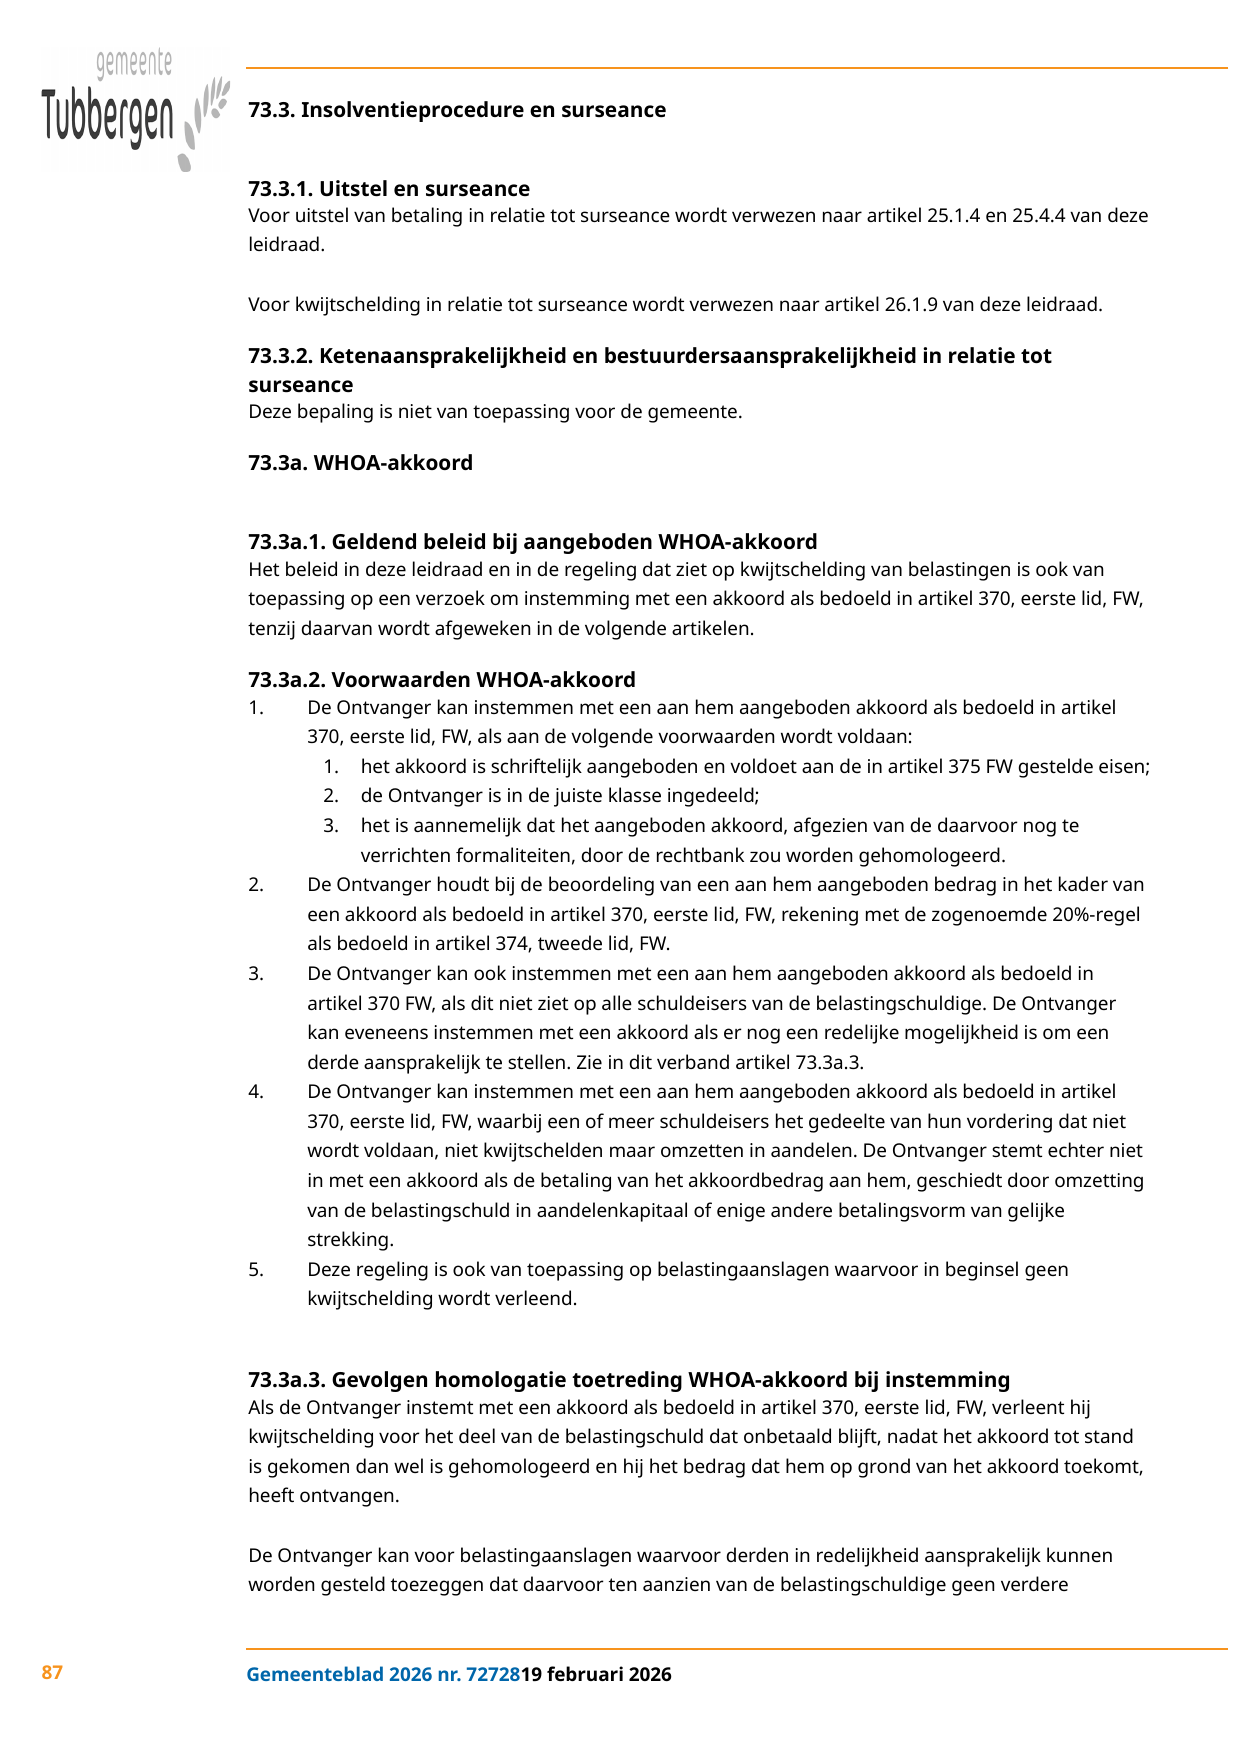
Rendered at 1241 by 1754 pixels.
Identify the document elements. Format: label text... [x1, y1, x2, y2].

text 73.3. Insolventieprocedure en surseance [248, 95, 1152, 123]
text 73.3a.2. Voorwaarden WHOA-akkoord [248, 665, 1152, 694]
list het is aannemelijk dat het aangeboden akkoord, afgezien van de daarvoor nog te verrichten formaliteiten, door de rechtbank zou worden gehomologeerd. [323, 812, 1152, 867]
list De Ontvanger kan instemmen met een aan hem aangeboden akkoord als bedoeld in artikel 370, eerste lid, FW, als aan de volgende voorwaarden wordt voldaan: [248, 694, 1152, 749]
text Deze bepaling is niet van toepassing voor de gemeente. [248, 398, 1152, 424]
list Deze regeling is ook van toepassing op belastingaanslagen waarvoor in beginsel geen kwijtschelding wordt verleend. [248, 1256, 1152, 1311]
list De Ontvanger kan instemmen met een aan hem aangeboden akkoord als bedoeld in artikel 370, eerste lid, FW, waarbij een of meer schuldeisers het gedeelte van hun vordering dat niet wordt voldaan, niet kwijtschelden maar omzetten in aandelen. De Ontvanger stemt echter niet in met een akkoord als de betaling van het akkoordbedrag aan hem, geschiedt door omzetting van de belastingschuld in aandelenkapitaal of enige andere betalingsvorm van gelijke strekking. [248, 1078, 1152, 1252]
text Als de Ontvanger instemt met een akkoord als bedoeld in artikel 370, eerste lid, FW, verleent hij kwijtschelding voor het deel van de belastingschuld dat onbetaald blijft, nadat het akkoord tot stand is gekomen dan wel is gehomologeerd en hij het bedrag dat hem op grond van het akkoord toekomt, heeft ontvangen. [248, 1394, 1152, 1508]
text Voor uitstel van betaling in relatie tot surseance wordt verwezen naar artikel 25.1.4 en 25.4.4 van deze leidraad. [248, 202, 1152, 257]
text 73.3.2. Ketenaansprakelijkheid en bestuurdersaansprakelijkheid in relatie tot surseance [248, 341, 1152, 398]
text 73.3a.3. Gevolgen homologatie toetreding WHOA-akkoord bij instemming [248, 1366, 1152, 1394]
text 73.3a. WHOA-akkoord [248, 448, 1152, 477]
picture [41, 47, 231, 172]
list het akkoord is schriftelijk aangeboden en voldoet aan de in artikel 375 FW gestelde eisen; [323, 753, 1152, 779]
text Het beleid in deze leidraad en in de regeling dat ziet op kwijtschelding van belastingen is ook van toepassing op een verzoek om instemming met een akkoord als bedoeld in artikel 370, eerste lid, FW, tenzij daarvan wordt afgeweken in de volgende artikelen. [248, 556, 1152, 641]
list De Ontvanger houdt bij de beoordeling van een aan hem aangeboden bedrag in het kader van een akkoord als bedoeld in artikel 370, eerste lid, FW, rekening met de zogenoemde 20%-regel als bedoeld in artikel 374, tweede lid, FW. [248, 871, 1152, 956]
list De Ontvanger kan ook instemmen met een aan hem aangeboden akkoord als bedoeld in artikel 370 FW, als dit niet ziet op alle schuldeisers van de belastingschuldige. De Ontvanger kan eveneens instemmen met een akkoord als er nog een redelijke mogelijkheid is om een derde aansprakelijk te stellen. Zie in dit verband artikel 73.3a.3. [248, 960, 1152, 1074]
text 73.3.1. Uitstel en surseance [248, 174, 1152, 202]
list de Ontvanger is in de juiste klasse ingedeeld; [323, 783, 1152, 808]
text Voor kwijtschelding in relatie tot surseance wordt verwezen naar artikel 26.1.9 van deze leidraad. [248, 291, 1152, 317]
text De Ontvanger kan voor belastingaanslagen waarvoor derden in redelijkheid aansprakelijk kunnen worden gesteld toezeggen dat daarvoor ten aanzien van de belastingschuldige geen verdere [248, 1542, 1152, 1597]
text 73.3a.1. Geldend beleid bij aangeboden WHOA-akkoord [248, 527, 1152, 556]
